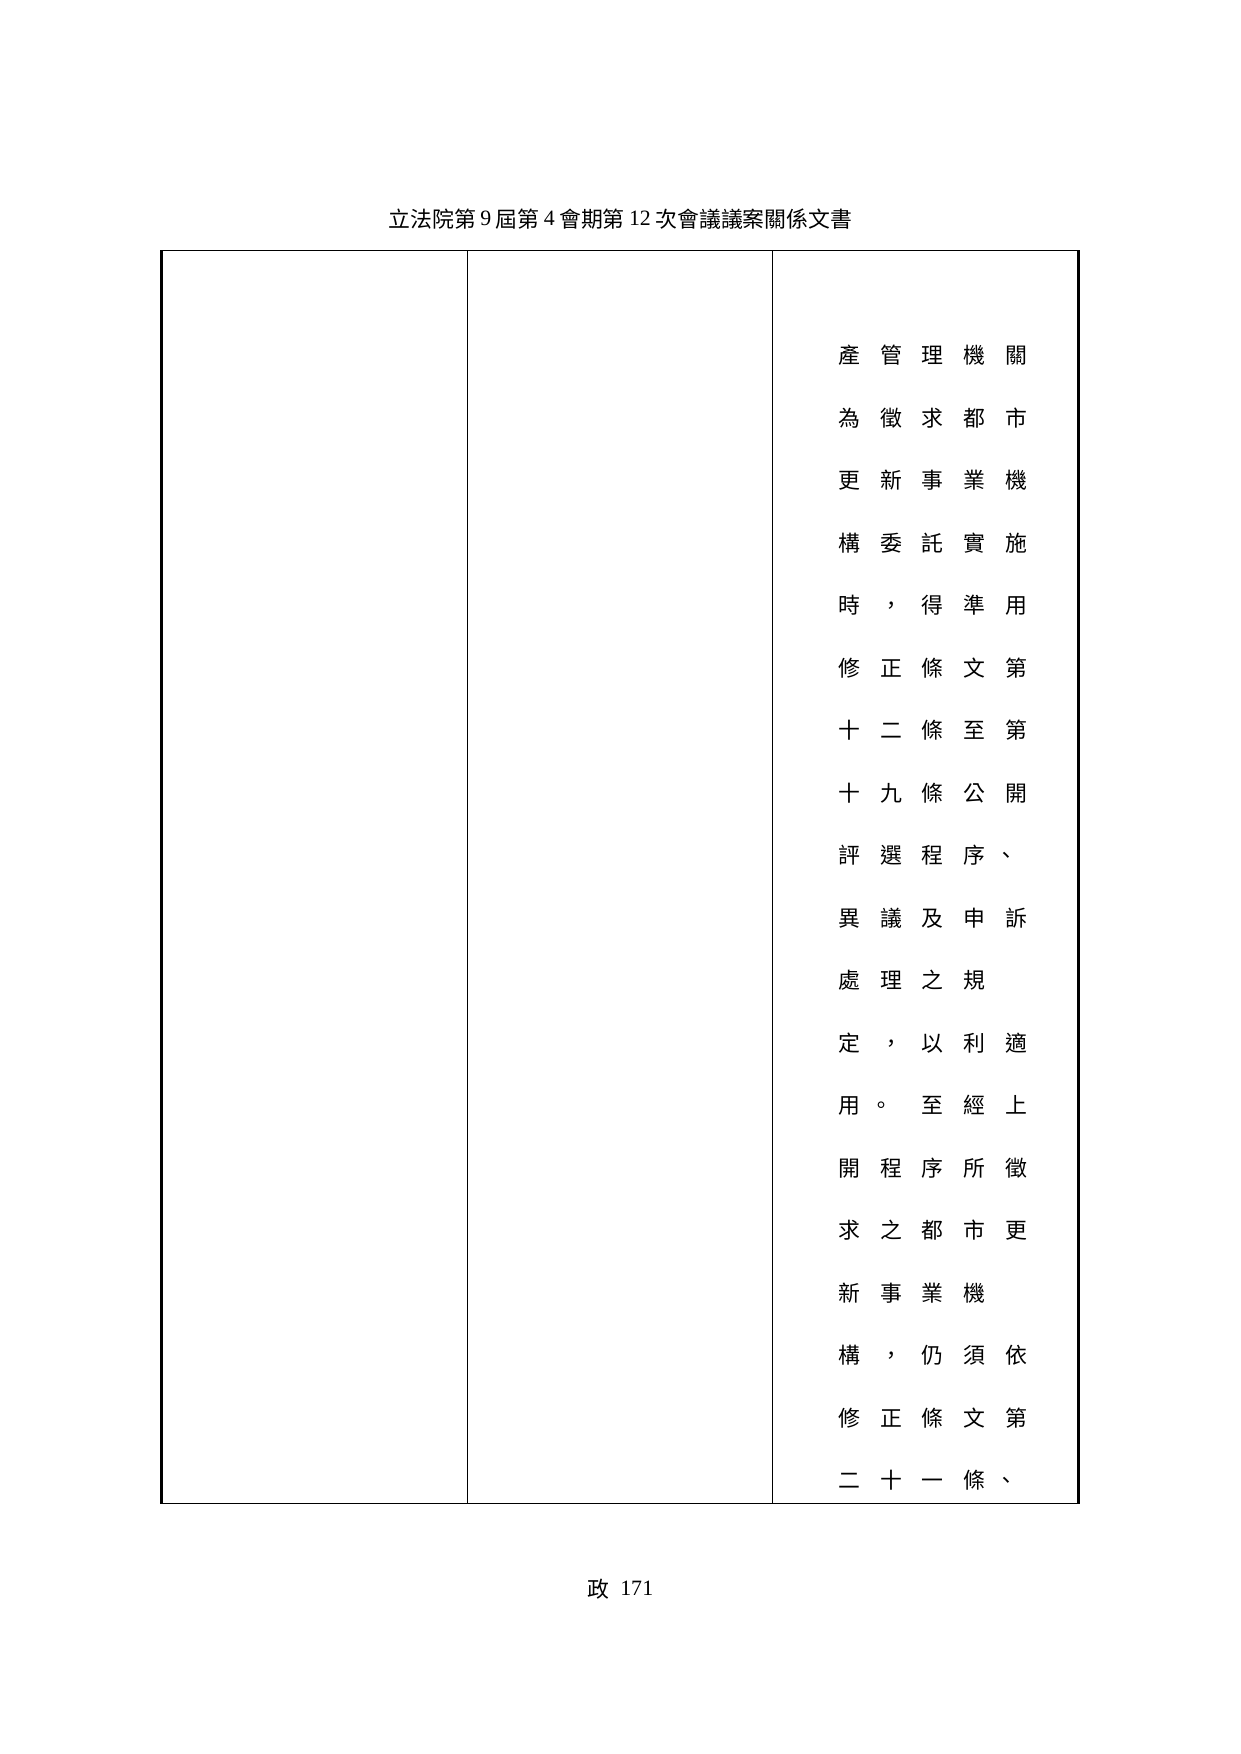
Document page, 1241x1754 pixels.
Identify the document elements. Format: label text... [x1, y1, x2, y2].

table_cell [163, 251, 467, 1503]
table_cell [468, 251, 772, 1503]
table_cell 產管理機關為徵求都市更新事業機構委託實施時，得準用修正條文第十二條至第十九條公開評選程序、異議及申訴處理之規定，以利適用。至經上開程序所徵求之都市更新事業機構，仍須依修正條文第二十一條、 [773, 251, 1077, 1503]
